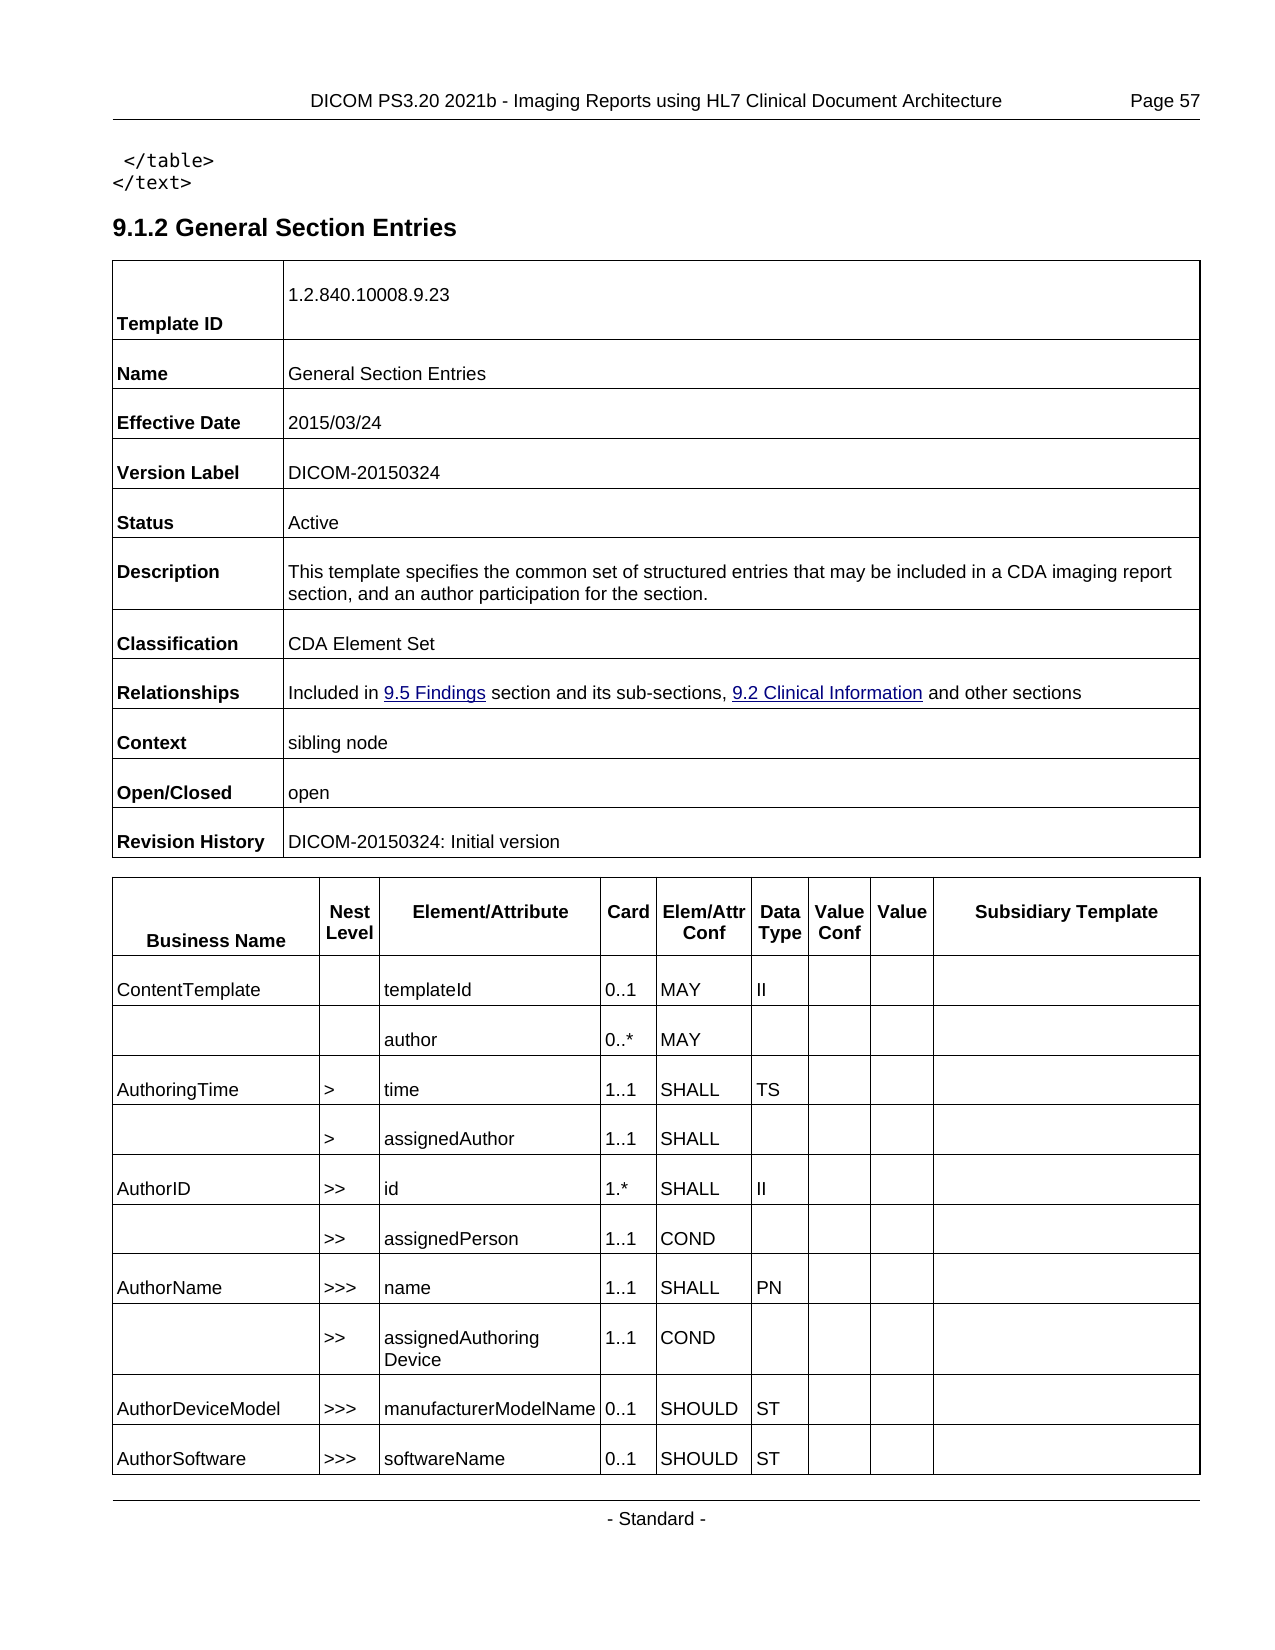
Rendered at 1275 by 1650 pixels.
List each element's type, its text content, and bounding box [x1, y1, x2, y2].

table_cell 1..1 [601, 1056, 656, 1104]
table_cell [752, 1006, 808, 1054]
table_cell [934, 1006, 1199, 1054]
table_cell MAY [657, 1006, 751, 1054]
table_cell [871, 1105, 933, 1154]
table_cell 1.* [601, 1155, 656, 1203]
table_cell PN [752, 1254, 808, 1303]
table_cell Status [113, 489, 283, 537]
table_cell [871, 1254, 933, 1303]
table_cell [320, 1006, 379, 1054]
table_cell ST [752, 1425, 808, 1473]
table_cell [113, 1105, 319, 1154]
table_cell [320, 956, 379, 1005]
table_cell Author​ID [113, 1155, 319, 1203]
table_cell [113, 1205, 319, 1253]
table_cell [871, 956, 933, 1005]
table_cell sibling node [284, 709, 1199, 757]
table_cell author [380, 1006, 600, 1054]
table_cell SHALL [657, 1254, 751, 1303]
table_cell [752, 1304, 808, 1374]
table_cell COND [657, 1304, 751, 1374]
table_cell [934, 1105, 1199, 1154]
table_cell [809, 1425, 870, 1473]
table_cell SHALL [657, 1105, 751, 1154]
table_cell [871, 1205, 933, 1253]
table_cell Included in 9.5 Findings section and its sub-sections, 9.2 Clinical Information and other sections [284, 659, 1199, 708]
table_cell [809, 1304, 870, 1374]
table_cell 0..* [601, 1006, 656, 1054]
table_cell MAY [657, 956, 751, 1005]
table_cell [809, 1056, 870, 1104]
table_cell >>> [320, 1425, 379, 1473]
table_cell template​Id [380, 956, 600, 1005]
table_cell [752, 1205, 808, 1253]
table_cell [934, 1425, 1199, 1473]
table_cell [871, 1425, 933, 1473]
table_cell >>> [320, 1254, 379, 1303]
table_cell [809, 1205, 870, 1253]
table_header Value [871, 878, 933, 955]
table_cell software​Name [380, 1425, 600, 1473]
table_cell assigned​Person [380, 1205, 600, 1253]
table_cell [934, 1254, 1199, 1303]
table_cell [871, 1375, 933, 1424]
table_cell [934, 1205, 1199, 1253]
table_cell assigned​Author [380, 1105, 600, 1154]
table_cell II [752, 956, 808, 1005]
table_cell name [380, 1254, 600, 1303]
table_cell Description [113, 538, 283, 608]
table_cell >> [320, 1205, 379, 1253]
table_cell This template specifies the common set of structured entries that may be included in a CDA imaging report section, and an author participation for the section. [284, 538, 1199, 608]
table_cell Relationships [113, 659, 283, 708]
table_cell [871, 1006, 933, 1054]
table_cell [809, 1254, 870, 1303]
table_cell Authoring​Time [113, 1056, 319, 1104]
table_cell DICOM-20150324 [284, 439, 1199, 487]
table_header Element/​Attribute [380, 878, 600, 955]
text 9.1.2 General Section Entries [112, 212, 1200, 241]
table_cell General Section Entries [284, 340, 1199, 388]
table_cell manufacturer​Model​Name [380, 1375, 600, 1424]
table_cell 0..1 [601, 1425, 656, 1473]
table_header 1.2.840.10008.9.23 [284, 261, 1199, 338]
table_header Elem/Attr Conf [657, 878, 751, 955]
table_cell [871, 1155, 933, 1203]
table_cell Author​Device​Model [113, 1375, 319, 1424]
table_header Value Conf [809, 878, 870, 955]
table_cell > [320, 1056, 379, 1104]
table_cell [934, 1304, 1199, 1374]
text </table> </text> [112, 150, 1200, 194]
table_cell >>> [320, 1375, 379, 1424]
table_cell ST [752, 1375, 808, 1424]
table_cell Revision History [113, 808, 283, 857]
table_cell >> [320, 1304, 379, 1374]
table_cell [871, 1304, 933, 1374]
table_cell [934, 1056, 1199, 1104]
table_header Business Name [113, 878, 319, 955]
table_cell [752, 1105, 808, 1154]
table_cell SHALL [657, 1056, 751, 1104]
table_cell Classification [113, 610, 283, 658]
table_cell [809, 956, 870, 1005]
table_cell Active [284, 489, 1199, 537]
table_cell CDA Element Set [284, 610, 1199, 658]
table_header Template ID [113, 261, 283, 338]
table_cell 1..1 [601, 1105, 656, 1154]
table_cell [809, 1006, 870, 1054]
table_cell Context [113, 709, 283, 757]
table_cell SHALL [657, 1155, 751, 1203]
table_cell [934, 956, 1199, 1005]
table_cell [809, 1155, 870, 1203]
table_cell [113, 1304, 319, 1374]
table_cell 0..1 [601, 1375, 656, 1424]
table_cell COND [657, 1205, 751, 1253]
table_cell II [752, 1155, 808, 1203]
table_cell Name [113, 340, 283, 388]
table_cell > [320, 1105, 379, 1154]
table_cell [113, 1006, 319, 1054]
table_cell SHOULD [657, 1375, 751, 1424]
table_cell Version Label [113, 439, 283, 487]
table_cell [871, 1056, 933, 1104]
table_cell Author​Software [113, 1425, 319, 1473]
table_cell [809, 1375, 870, 1424]
table_cell 2015/03/24 [284, 389, 1199, 438]
table_cell assigned​Authoring​Device [380, 1304, 600, 1374]
table_cell Author​Name [113, 1254, 319, 1303]
table_cell Content​Template [113, 956, 319, 1005]
table_cell TS [752, 1056, 808, 1104]
table_cell id [380, 1155, 600, 1203]
table_cell DICOM-20150324: Initial version [284, 808, 1199, 857]
table_cell Open/Closed [113, 759, 283, 807]
table_cell [934, 1155, 1199, 1203]
table_cell Effective Date [113, 389, 283, 438]
table_cell SHOULD [657, 1425, 751, 1473]
table_cell [809, 1105, 870, 1154]
table_header Card [601, 878, 656, 955]
table_cell 1..1 [601, 1205, 656, 1253]
table_cell 0..1 [601, 956, 656, 1005]
table_header Nest Level [320, 878, 379, 955]
table_header Data Type [752, 878, 808, 955]
table_cell time [380, 1056, 600, 1104]
table_cell >> [320, 1155, 379, 1203]
table_cell 1..1 [601, 1254, 656, 1303]
table_header Subsidiary Template [934, 878, 1199, 955]
table_cell [934, 1375, 1199, 1424]
table_cell 1..1 [601, 1304, 656, 1374]
table_cell open [284, 759, 1199, 807]
